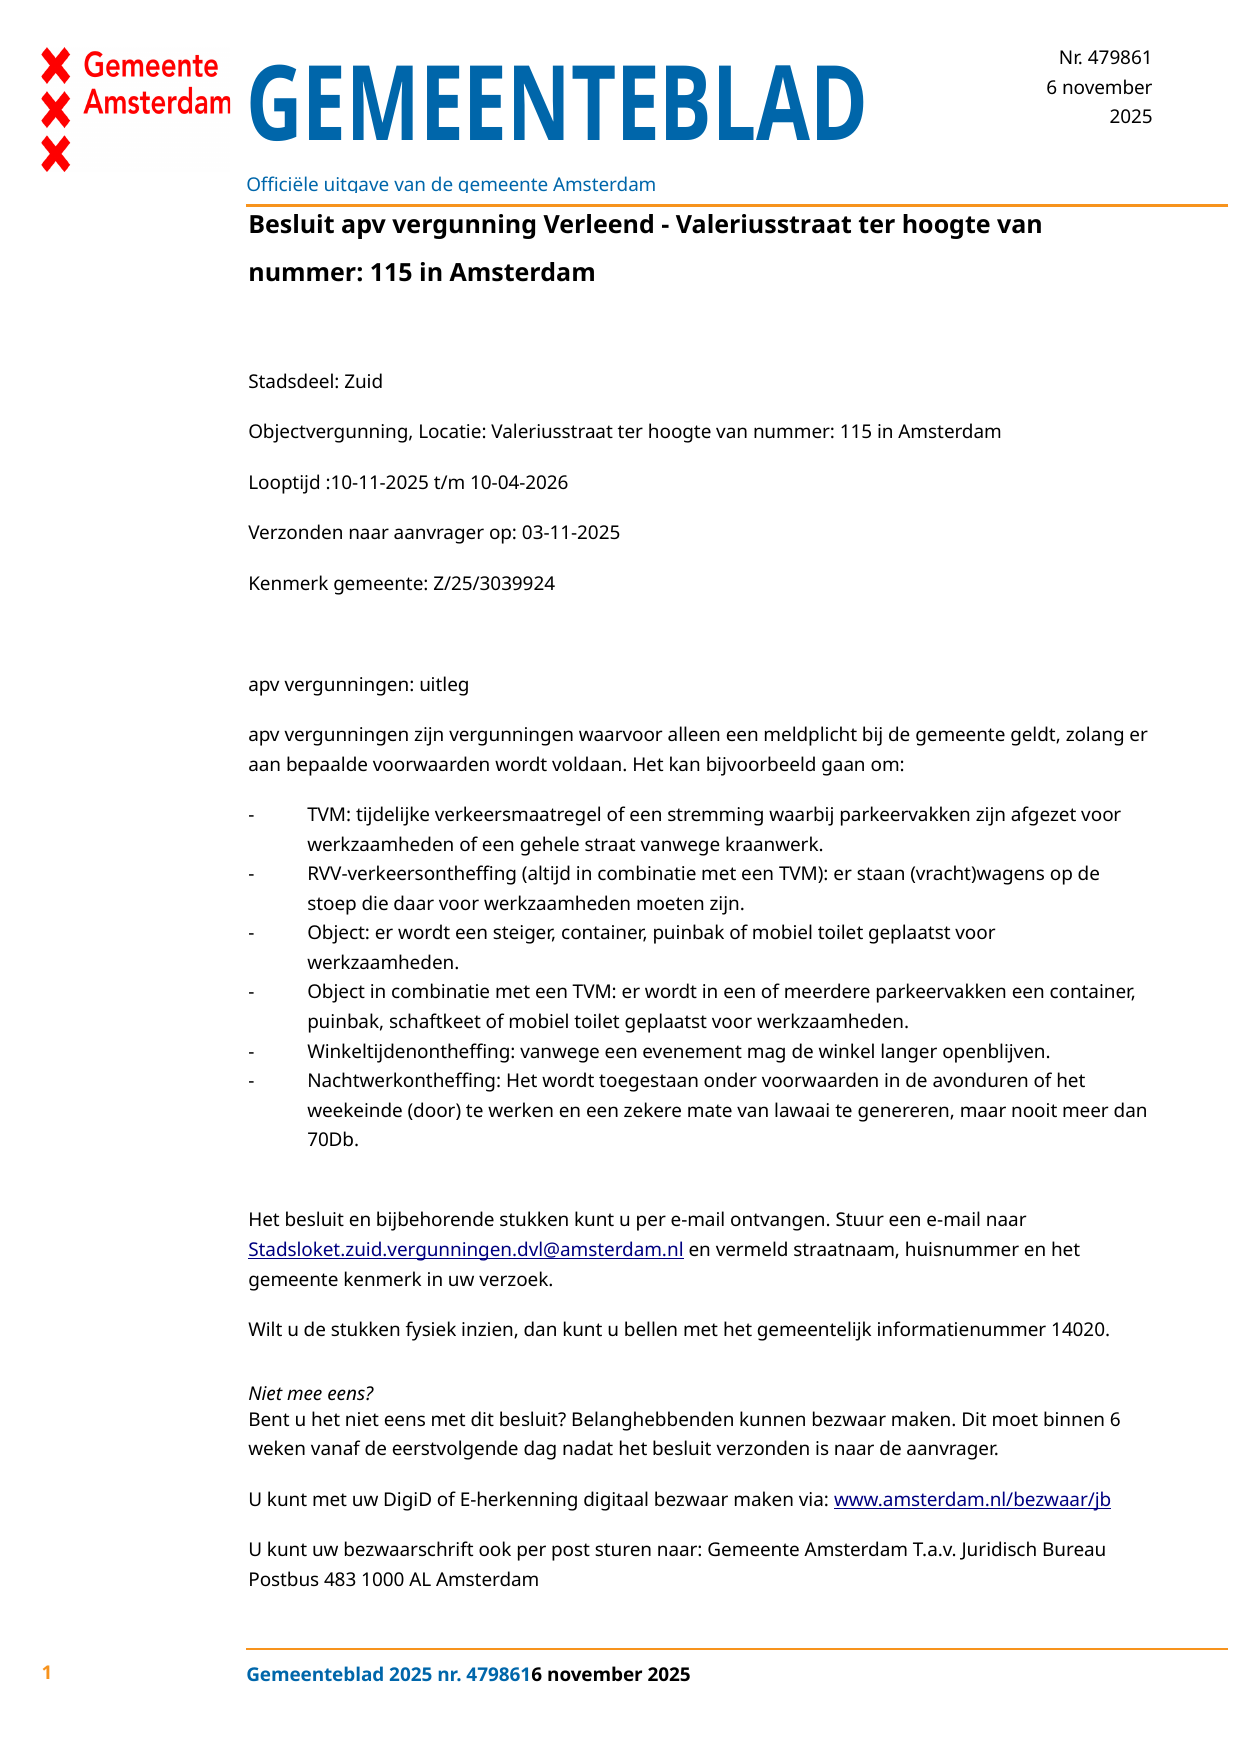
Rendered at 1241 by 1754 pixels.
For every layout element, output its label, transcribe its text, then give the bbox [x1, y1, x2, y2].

text Wilt u de stukken fysiek inzien, dan kunt u bellen met het gemeentelijk informatienummer 14020. [248, 1316, 1152, 1342]
text Bent u het niet eens met dit besluit? Belanghebbenden kunnen bezwaar maken. Dit moet binnen 6 weken vanaf de eerstvolgende dag nadat het besluit verzonden is naar de aanvrager. [248, 1406, 1152, 1461]
text Looptijd :10-11-2025 t/m 10-04-2026 [248, 469, 1152, 495]
text Objectvergunning, Locatie: Valeriusstraat ter hoogte van nummer: 115 in Amsterdam [248, 419, 1152, 444]
picture [41, 47, 231, 172]
text U kunt met uw DigiD of E-herkenning digitaal bezwaar maken via: www.amsterdam.nl/bezwaar/jb [248, 1486, 1152, 1512]
list Winkeltijdenontheffing: vanwege een evenement mag de winkel langer openblijven. [248, 1038, 1152, 1064]
list Object in combinatie met een TVM: er wordt in een of meerdere parkeervakken een container, puinbak, schaftkeet of mobiel toilet geplaatst voor werkzaamheden. [248, 979, 1152, 1034]
text Stadsdeel: Zuid [248, 368, 1152, 394]
text apv vergunningen: uitleg [248, 671, 1152, 697]
list TVM: tijdelijke verkeersmaatregel of een stremming waarbij parkeervakken zijn afgezet voor werkzaamheden of een gehele straat vanwege kraanwerk. [248, 801, 1152, 857]
text Besluit apv vergunning Verleend - Valeriusstraat ter hoogte van nummer: 115 in Amsterdam [248, 207, 1152, 288]
list RVV-verkeersontheffing (altijd in combinatie met een TVM): er staan (vracht)wagens op de stoep die daar voor werkzaamheden moeten zijn. [248, 860, 1152, 916]
text Kenmerk gemeente: Z/25/3039924 [248, 570, 1152, 596]
text Het besluit en bijbehorende stukken kunt u per e-mail ontvangen. Stuur een e-mail naar Stadsloket.zuid.vergunningen.dvl@amsterdam.nl en vermeld straatnaam, huisnummer en het gemeente kenmerk in uw verzoek. [248, 1207, 1152, 1292]
text U kunt uw bezwaarschrift ook per post sturen naar: Gemeente Amsterdam T.a.v. Juridisch Bureau Postbus 483 1000 AL Amsterdam [248, 1536, 1152, 1592]
list Object: er wordt een steiger, container, puinbak of mobiel toilet geplaatst voor werkzaamheden. [248, 919, 1152, 975]
list Nachtwerkontheffing: Het wordt toegestaan onder voorwaarden in de avonduren of het weekeinde (door) te werken en een zekere mate van lawaai te genereren, maar nooit meer dan 70Db. [248, 1067, 1152, 1152]
text apv vergunningen zijn vergunningen waarvoor alleen een meldplicht bij de gemeente geldt, zolang er aan bepaalde voorwaarden wordt voldaan. Het kan bijvoorbeeld gaan om: [248, 721, 1152, 777]
text Niet mee eens? [248, 1380, 1152, 1406]
text Verzonden naar aanvrager op: 03-11-2025 [248, 519, 1152, 545]
